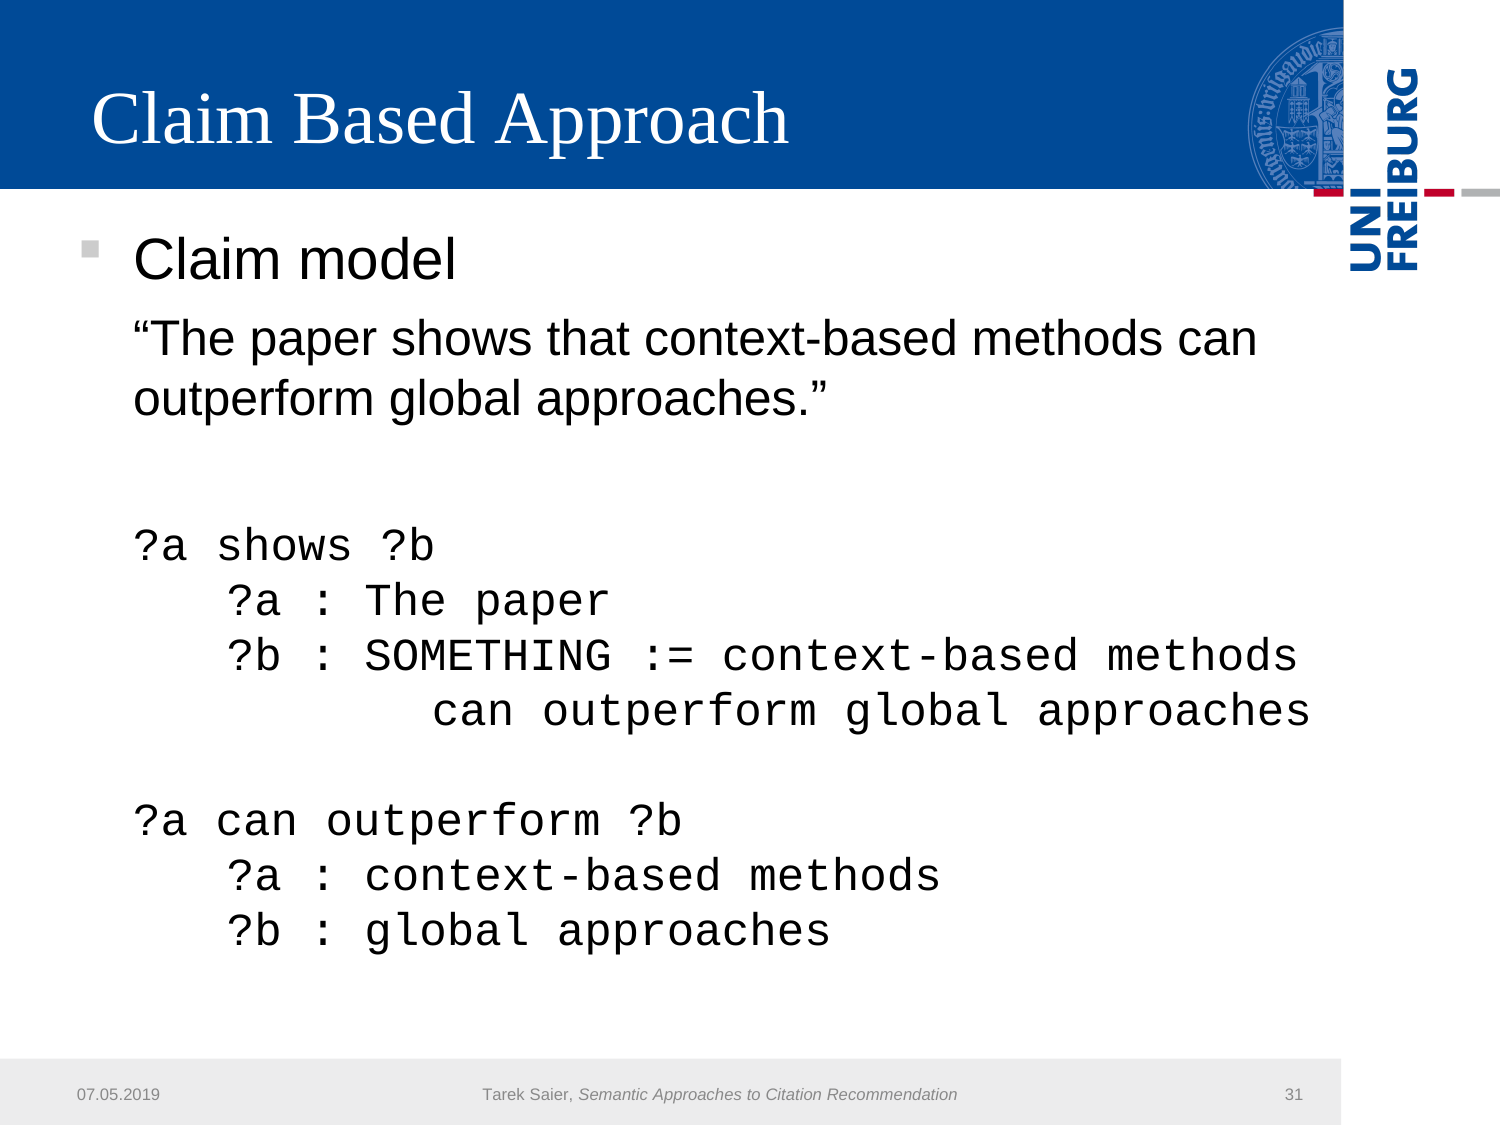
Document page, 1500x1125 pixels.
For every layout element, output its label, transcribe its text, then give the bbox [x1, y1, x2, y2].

picture [0, 0, 1500, 271]
list Claim model “The paper shows that context-based methods can outperform global approaches.” ?a shows ?b ?a : The paper ?b : SOMETHING := context-based methods can outperform global approaches ?a can outperform ?b ?a : context-based methods ?b : global approaches [76, 221, 1341, 1009]
title Claim Based Approach [76, 49, 1235, 178]
